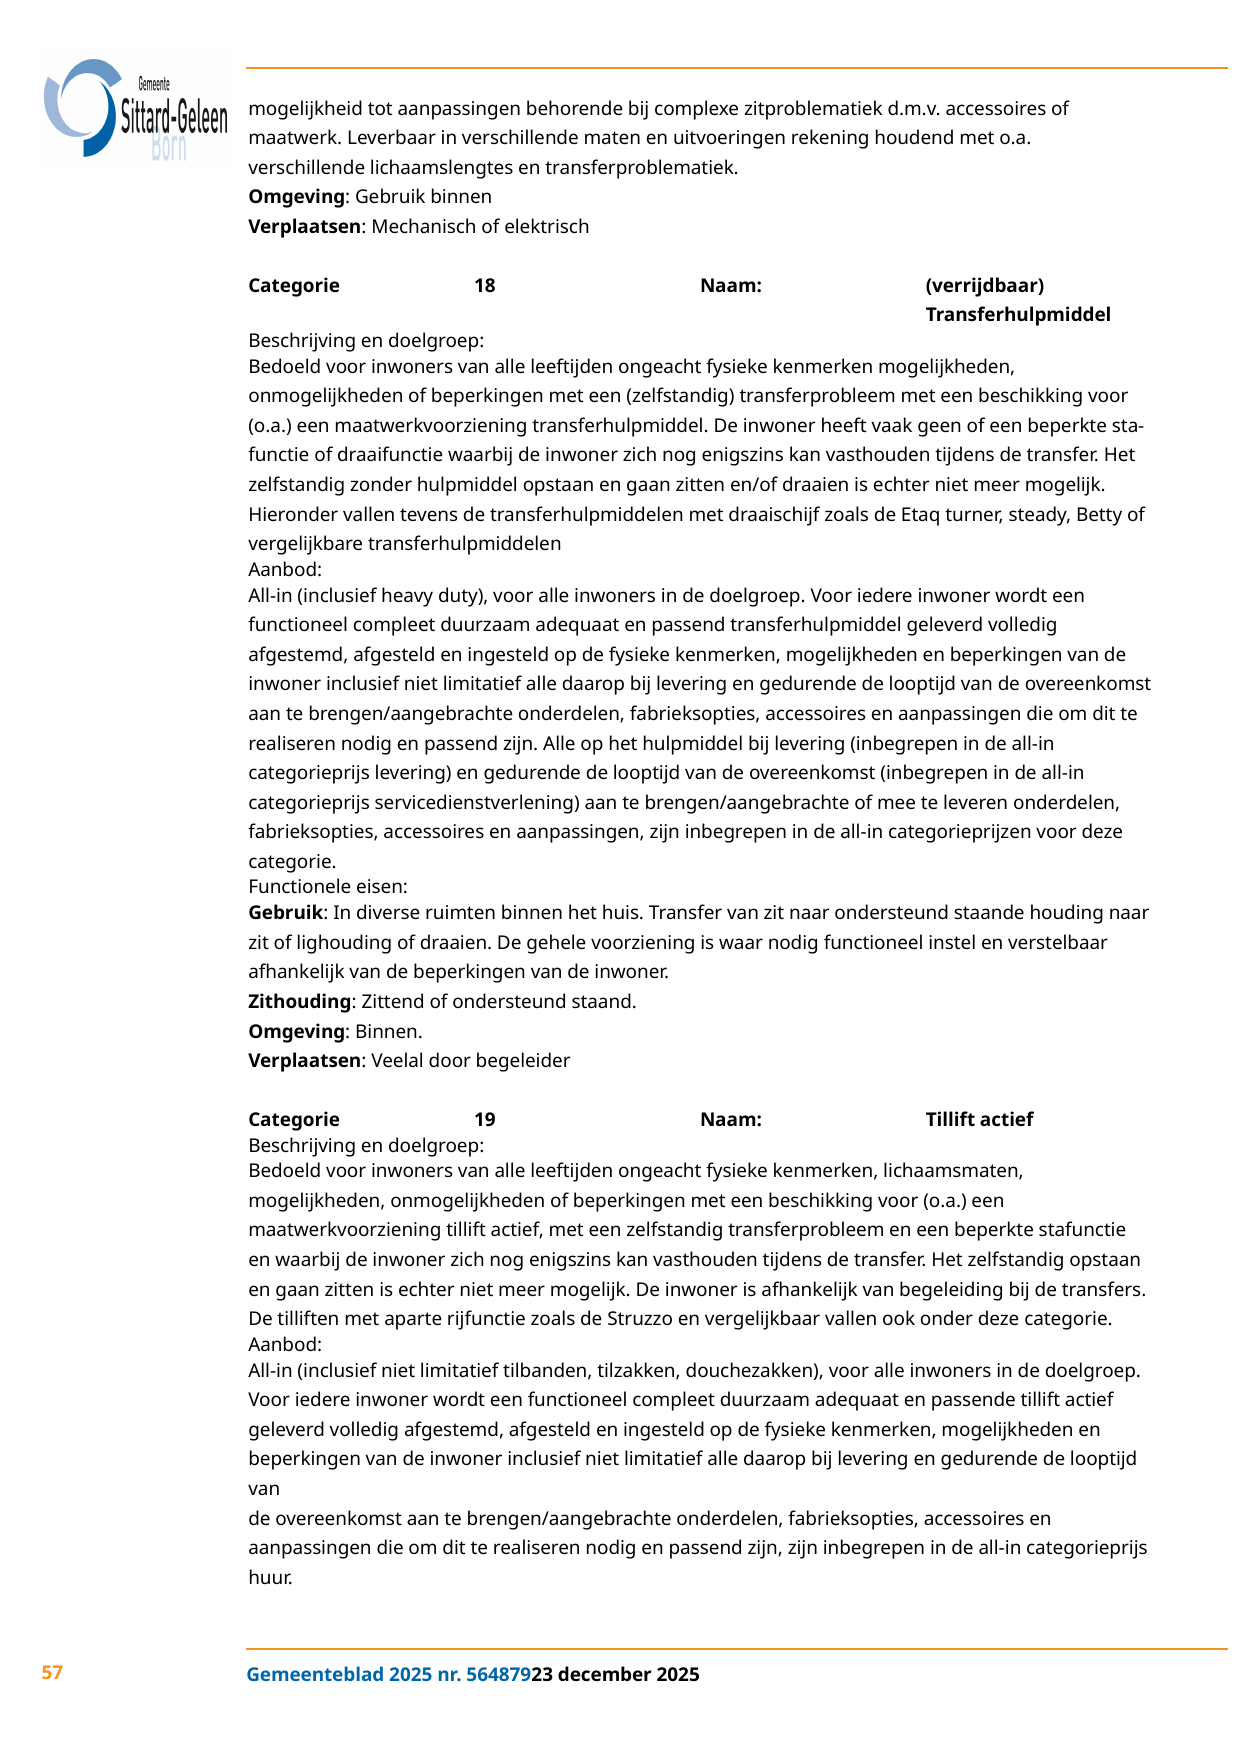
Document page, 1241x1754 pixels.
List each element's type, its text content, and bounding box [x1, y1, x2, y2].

table_header Tillift actief [926, 1106, 1152, 1132]
table_header Categorie [248, 272, 474, 327]
table_cell All-in (inclusief niet limitatief tilbanden, tilzakken, douchezakken), voor alle inwoners in de doelgroep. Voor iedere inwoner wordt een functioneel compleet duurzaam adequaat en passende tillift actief geleverd volledig afgestemd, afgesteld en ingesteld op de fysieke kenmerken, mogelijkheden en beperkingen van de inwoner inclusief niet limitatief alle daarop bij levering en gedurende de looptijd van de overeenkomst aan te brengen/aangebrachte onderdelen, fabrieksopties, accessoires en aanpassingen die om dit te realiseren nodig en passend zijn, zijn inbegrepen in de all-in categorieprijs huur. [248, 1357, 1152, 1590]
table_cell mogelijkheid tot aanpassingen behorende bij complexe zitproblematiek d.m.v. accessoires of maatwerk. Leverbaar in verschillende maten en uitvoeringen rekening houdend met o.a. verschillende lichaamslengtes en transferproblematiek. Omgeving: Gebruik binnen Verplaatsen: Mechanisch of elektrisch [248, 95, 1152, 239]
table_header 18 [474, 272, 700, 327]
table_cell Bedoeld voor inwoners van alle leeftijden ongeacht fysieke kenmerken mogelijkheden, onmogelijkheden of beperkingen met een (zelfstandig) transferprobleem met een beschikking voor (o.a.) een maatwerkvoorziening transferhulpmiddel. De inwoner heeft vaak geen of een beperkte sta-functie of draaifunctie waarbij de inwoner zich nog enigszins kan vasthouden tijdens de transfer. Het zelfstandig zonder hulpmiddel opstaan en gaan zitten en/of draaien is echter niet meer mogelijk. Hieronder vallen tevens de transferhulpmiddelen met draaischijf zoals de Etaq turner, steady, Betty of vergelijkbare transferhulpmiddelen [248, 353, 1152, 556]
table_cell Beschrijving en doelgroep: [248, 1132, 1152, 1157]
table_header 19 [474, 1106, 700, 1132]
table_cell Bedoeld voor inwoners van alle leeftijden ongeacht fysieke kenmerken, lichaamsmaten, mogelijkheden, onmogelijkheden of beperkingen met een beschikking voor (o.a.) een maatwerkvoorziening tillift actief, met een zelfstandig transferprobleem en een beperkte stafunctie en waarbij de inwoner zich nog enigszins kan vasthouden tijdens de transfer. Het zelfstandig opstaan en gaan zitten is echter niet meer mogelijk. De inwoner is afhankelijk van begeleiding bij de transfers. De tilliften met aparte rijfunctie zoals de Struzzo en vergelijkbaar vallen ook onder deze categorie. [248, 1158, 1152, 1331]
table_header Naam: [700, 1106, 926, 1132]
table_header (verrijdbaar) Transferhulpmiddel [926, 272, 1152, 327]
table_cell Beschrijving en doelgroep: [248, 327, 1152, 353]
table_header Categorie [248, 1106, 474, 1132]
table_cell Gebruik: In diverse ruimten binnen het huis. Transfer van zit naar ondersteund staande houding naar zit of lighouding of draaien. De gehele voorziening is waar nodig functioneel instel en verstelbaar afhankelijk van de beperkingen van de inwoner. Zithouding: Zittend of ondersteund staand. Omgeving: Binnen. Verplaatsen: Veelal door begeleider [248, 900, 1152, 1073]
table_cell Aanbod: [248, 1331, 1152, 1357]
table_header Naam: [700, 272, 926, 327]
table_cell All-in (inclusief heavy duty), voor alle inwoners in de doelgroep. Voor iedere inwoner wordt een functioneel compleet duurzaam adequaat en passend transferhulpmiddel geleverd volledig afgestemd, afgesteld en ingesteld op de fysieke kenmerken, mogelijkheden en beperkingen van de inwoner inclusief niet limitatief alle daarop bij levering en gedurende de looptijd van de overeenkomst aan te brengen/aangebrachte onderdelen, fabrieksopties, accessoires en aanpassingen die om dit te realiseren nodig en passend zijn. Alle op het hulpmiddel bij levering (inbegrepen in de all-in categorieprijs levering) en gedurende de looptijd van de overeenkomst (inbegrepen in de all-in categorieprijs servicedienstverlening) aan te brengen/aangebrachte of mee te leveren onderdelen, fabrieksopties, accessoires en aanpassingen, zijn inbegrepen in de all-in categorieprijzen voor deze categorie. [248, 582, 1152, 874]
table_cell Functionele eisen: [248, 874, 1152, 899]
table_cell Aanbod: [248, 556, 1152, 582]
picture [41, 47, 231, 172]
